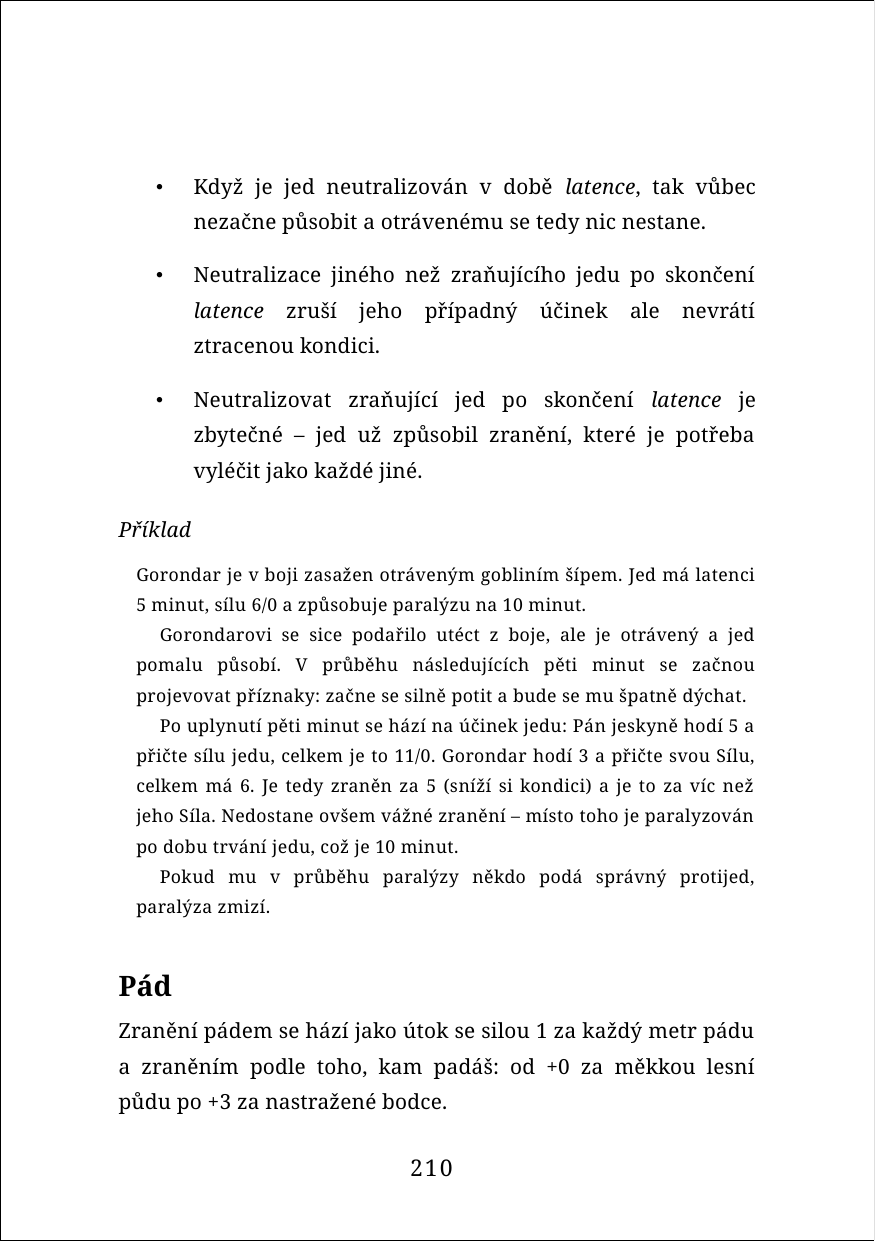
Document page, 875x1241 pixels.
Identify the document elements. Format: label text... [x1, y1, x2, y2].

text Gorondar je v boji zasažen otráveným gobliním šípem. Jed má latenci 5 minut, sílu 6/0 a způsobuje paralýzu na 10 minut. Gorondarovi se sice podařilo utéct z boje, ale je otrávený a jed pomalu působí. V průběhu následujících pěti minut se začnou projevovat příznaky: začne se silně potit a bude se mu špatně dýchat. Po uplynutí pěti minut se hází na účinek jedu: Pán jeskyně hodí 5 a přičte sílu jedu, celkem je to 11/0. Gorondar hodí 3 a přičte svou Sílu, celkem má 6. Je tedy zraněn za 5 (sníží si kondici) a je to za víc než jeho Síla. Nedostane ovšem vážné zranění – místo toho je paralyzován po dobu trvání jedu, což je 10 minut. Pokud mu v průběhu paralýzy někdo podá správný protijed, paralýza zmizí. [136, 562, 756, 919]
list Neutralizace jiného než zraňujícího jedu po skončení latence zruší jeho případný účinek ale nevrátí ztracenou kondici. [156, 261, 756, 360]
text Zranění pádem se hází jako útok se silou 1 za každý metr pádu a zraněním podle toho, kam padáš: od +0 za měkkou lesní půdu po +3 za nastražené bodce. [118, 1016, 756, 1116]
text Příklad [118, 515, 756, 543]
list Neutralizovat zraňující jed po skončení latence je zbytečné – jed už způsobil zranění, které je potřeba vyléčit jako každé jiné. [156, 385, 756, 484]
subtitle Pád [118, 966, 756, 1004]
list Když je jed neutralizován v době latence, tak vůbec nezačne působit a otrávenému se tedy nic nestane. [156, 172, 756, 236]
